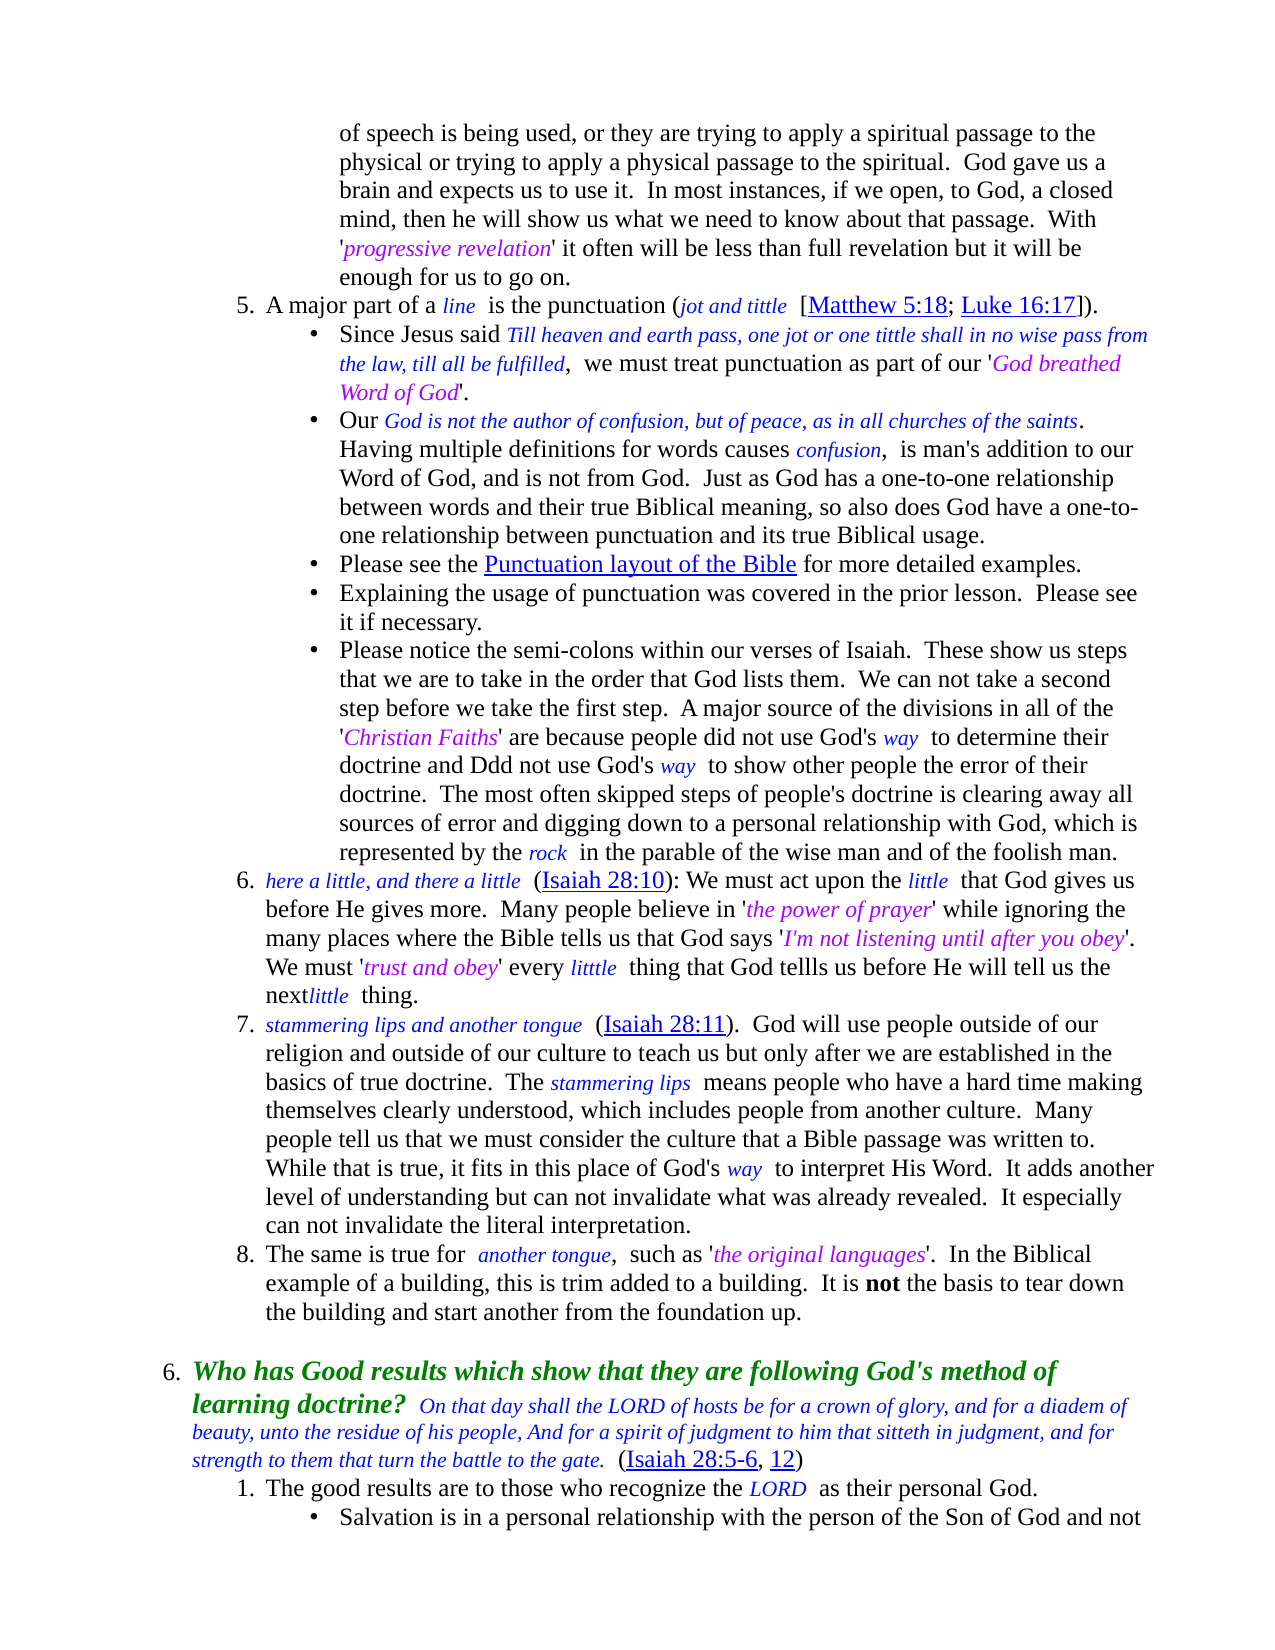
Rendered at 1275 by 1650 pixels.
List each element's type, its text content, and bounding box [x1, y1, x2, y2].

list here a little, and there a little (Isaiah 28:10): We must act upon the little that God gives us before He gives more. Many people believe in 'the power of prayer' while ignoring the many places where the Bible tells us that God says 'I'm not listening until after you obey'. We must 'trust and obey' every litttle thing that God tellls us before He will tell us the nextlittle thing. [236, 866, 1157, 1009]
list Salvation is in a personal relationship with the person of the Son of God and not [309, 1502, 1157, 1531]
list A major part of a line is the punctuation (jot and tittle [Matthew 5:18; Luke 16:17]). [236, 291, 1157, 319]
list Please see the Punctuation layout of the Bible for more detailed examples. [309, 549, 1157, 578]
list The good results are to those who recognize the LORD as their personal God. [236, 1473, 1157, 1502]
list of speech is being used, or they are trying to apply a spiritual passage to the physical or trying to apply a physical passage to the spiritual. God gave us a brain and expects us to use it. In most instances, if we open, to God, a closed mind, then he will show us what we need to know about that passage. With 'progressive revelation' it often will be less than full revelation but it will be enough for us to go on. [309, 118, 1157, 291]
list Who has Good results which show that they are following God's method of learning doctrine? On that day shall the LORD of hosts be for a crown of glory, and for a diadem of beauty, unto the residue of his people, And for a spirit of judgment to him that sitteth in judgment, and for strength to them that turn the battle to the gate. (Isaiah 28:5-6, 12) [162, 1354, 1157, 1473]
list Explaining the usage of punctuation was covered in the prior lesson. Please see it if necessary. [309, 578, 1157, 636]
list stammering lips and another tongue (Isaiah 28:11). God will use people outside of our religion and outside of our culture to teach us but only after we are established in the basics of true doctrine. The stammering lips means people who have a hard time making themselves clearly understood, which includes people from another culture. Many people tell us that we must consider the culture that a Bible passage was written to. While that is true, it fits in this place of God's way to interpret His Word. It adds another level of understanding but can not invalidate what was already revealed. It especially can not invalidate the literal interpretation. [236, 1009, 1157, 1239]
list Since Jesus said Till heaven and earth pass, one jot or one tittle shall in no wise pass from the law, till all be fulfilled, we must treat punctuation as part of our 'God breathed Word of God'. [309, 319, 1157, 406]
list The same is true for another tongue, such as 'the original languages'. In the Biblical example of a building, this is trim added to a building. It is not the basis to tear down the building and start another from the foundation up. [236, 1239, 1157, 1326]
list Our God is not the author of confusion, but of peace, as in all churches of the saints. Having multiple definitions for words causes confusion, is man's addition to our Word of God, and is not from God. Just as God has a one-to-one relationship between words and their true Biblical meaning, so also does God have a one-to-one relationship between punctuation and its true Biblical usage. [309, 406, 1157, 549]
list Please notice the semi-colons within our verses of Isaiah. These show us steps that we are to take in the order that God lists them. We can not take a second step before we take the first step. A major source of the divisions in all of the 'Christian Faiths' are because people did not use God's way to determine their doctrine and Ddd not use God's way to show other people the error of their doctrine. The most often skipped steps of people's doctrine is clearing away all sources of error and digging down to a personal relationship with God, which is represented by the rock in the parable of the wise man and of the foolish man. [309, 636, 1157, 866]
